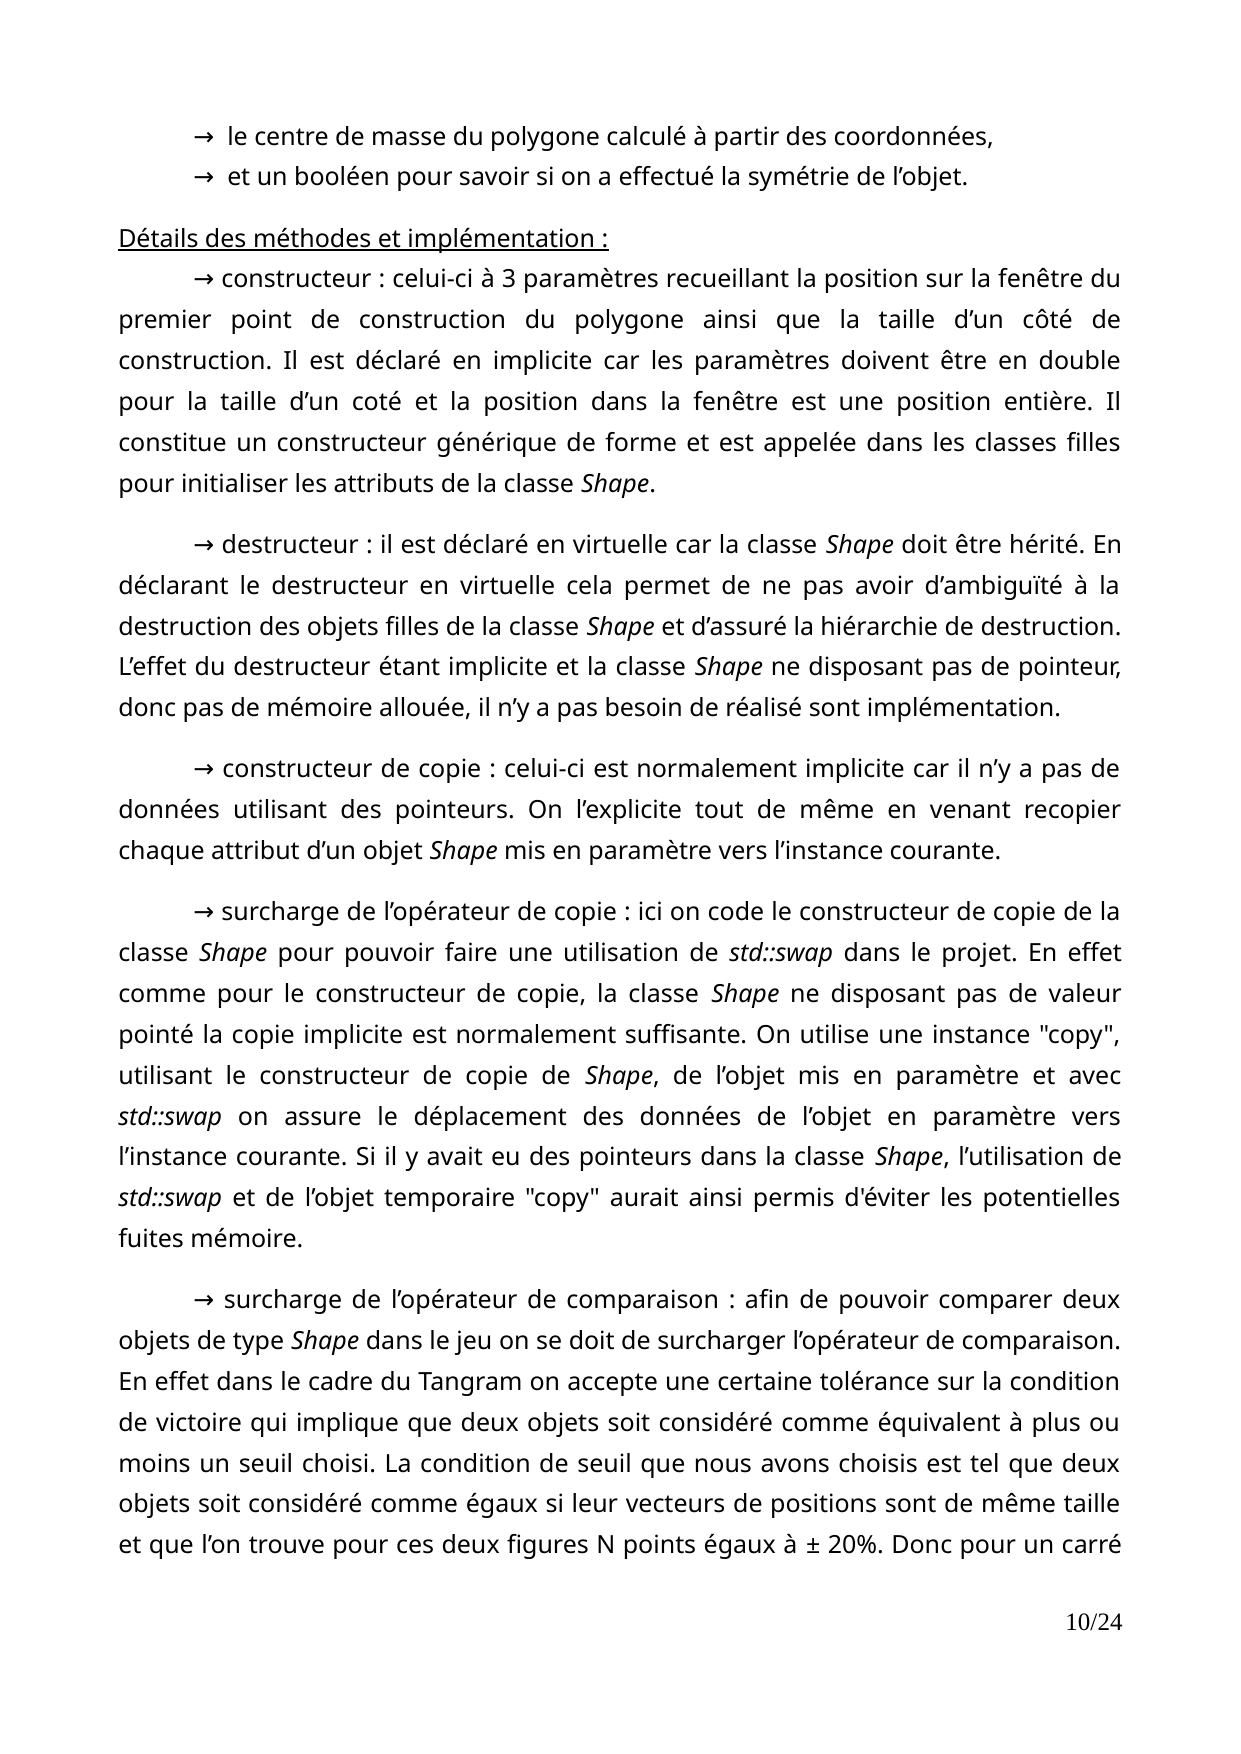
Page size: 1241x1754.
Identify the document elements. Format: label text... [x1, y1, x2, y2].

text → surcharge de l’opérateur de copie : ici on code le constructeur de copie de la classe Shape pour pouvoir faire une utilisation de std::swap dans le projet. En effet comme pour le constructeur de copie, la classe Shape ne disposant pas de valeur pointé la copie implicite est normalement suffisante. On utilise une instance "copy", utilisant le constructeur de copie de Shape, de l’objet mis en paramètre et avec std::swap on assure le déplacement des données de l’objet en paramètre vers l’instance courante. Si il y avait eu des pointeurs dans la classe Shape, l’utilisation de std::swap et de l’objet temporaire "copy" aurait ainsi permis d'éviter les potentielles fuites mémoire. [118, 894, 1122, 1255]
text Détails des méthodes et implémentation : [118, 220, 1122, 254]
text → destructeur : il est déclaré en virtuelle car la classe Shape doit être hérité. En déclarant le destructeur en virtuelle cela permet de ne pas avoir d’ambiguïté à la destruction des objets filles de la classe Shape et d’assuré la hiérarchie de destruction. L’effet du destructeur étant implicite et la classe Shape ne disposant pas de pointeur, donc pas de mémoire allouée, il n’y a pas besoin de réalisé sont implémentation. [118, 526, 1122, 724]
text → constructeur de copie : celui-ci est normalement implicite car il n’y a pas de données utilisant des pointeurs. On l’explicite tout de même en venant recopier chaque attribut d’un objet Shape mis en paramètre vers l’instance courante. [118, 751, 1122, 867]
text → et un booléen pour savoir si on a effectué la symétrie de l’objet. [118, 159, 1122, 193]
text → constructeur : celui-ci à 3 paramètres recueillant la position sur la fenêtre du premier point de construction du polygone ainsi que la taille d’un côté de construction. Il est déclaré en implicite car les paramètres doivent être en double pour la taille d’un coté et la position dans la fenêtre est une position entière. Il constitue un constructeur générique de forme et est appelée dans les classes filles pour initialiser les attributs de la classe Shape. [118, 261, 1122, 499]
text → surcharge de l’opérateur de comparaison : afin de pouvoir comparer deux objets de type Shape dans le jeu on se doit de surcharger l’opérateur de comparaison. En effet dans le cadre du Tangram on accepte une certaine tolérance sur la condition de victoire qui implique que deux objets soit considéré comme équivalent à plus ou moins un seuil choisi. La condition de seuil que nous avons choisis est tel que deux objets soit considéré comme égaux si leur vecteurs de positions sont de même taille et que l’on trouve pour ces deux figures N points égaux à ± 20%. Donc pour un carré [118, 1282, 1122, 1561]
text → le centre de masse du polygone calculé à partir des coordonnées, [118, 118, 1122, 152]
